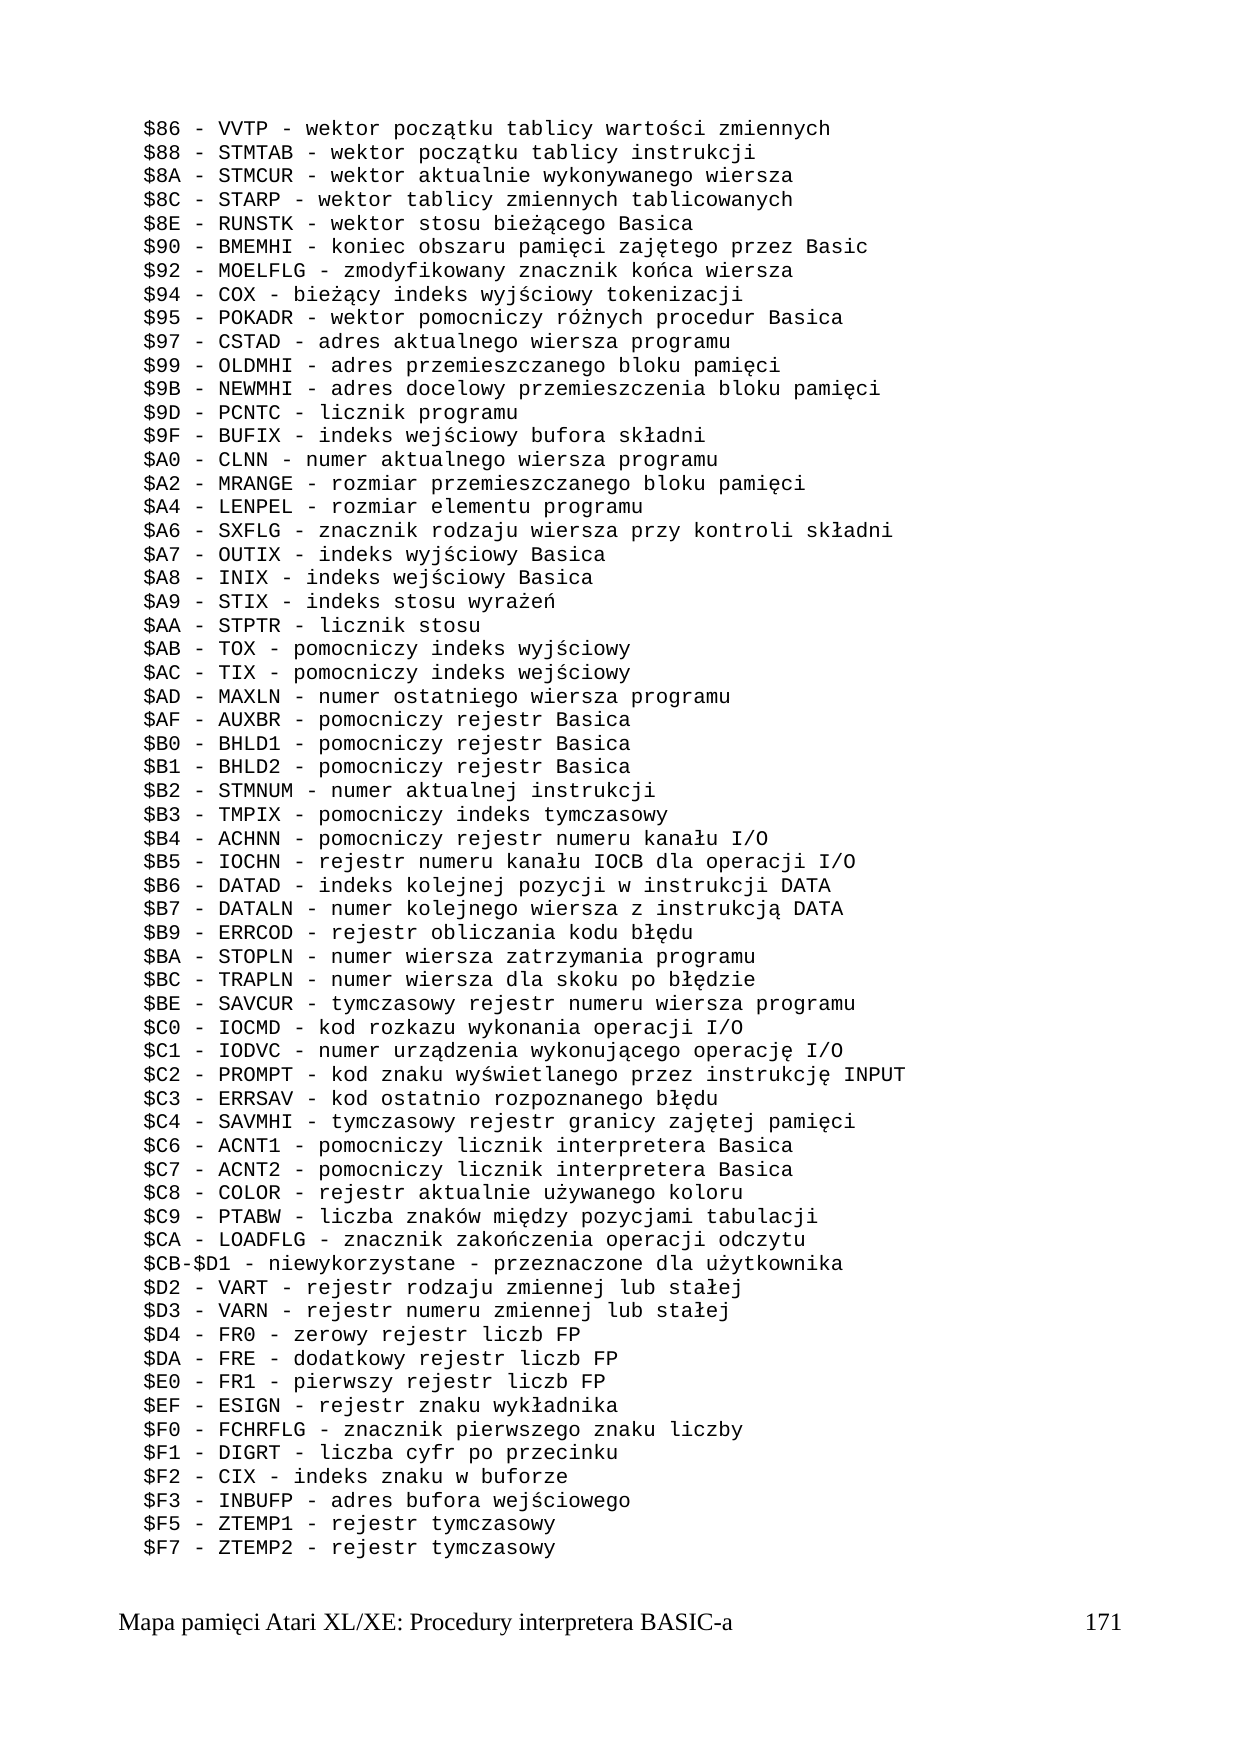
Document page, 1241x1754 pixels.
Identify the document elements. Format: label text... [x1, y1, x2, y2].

text $8C - STARP - wektor tablicy zmiennych tablicowanych [118, 189, 1122, 213]
text $AF - AUXBR - pomocniczy rejestr Basica [118, 709, 1122, 733]
text $AB - TOX - pomocniczy indeks wyjściowy [118, 638, 1122, 662]
text $EF - ESIGN - rejestr znaku wykładnika [118, 1395, 1122, 1419]
text $9F - BUFIX - indeks wejściowy bufora składni [118, 426, 1122, 449]
text $B2 - STMNUM - numer aktualnej instrukcji [118, 780, 1122, 804]
text $B9 - ERRCOD - rejestr obliczania kodu błędu [118, 922, 1122, 946]
text $F2 - CIX - indeks znaku w buforze [118, 1466, 1122, 1489]
text $AC - TIX - pomocniczy indeks wejściowy [118, 662, 1122, 686]
text $8E - RUNSTK - wektor stosu bieżącego Basica [118, 213, 1122, 236]
text $F1 - DIGRT - liczba cyfr po przecinku [118, 1442, 1122, 1466]
text $B7 - DATALN - numer kolejnego wiersza z instrukcją DATA [118, 898, 1122, 922]
text $C1 - IODVC - numer urządzenia wykonującego operację I/O [118, 1040, 1122, 1064]
text $C2 - PROMPT - kod znaku wyświetlanego przez instrukcję INPUT [118, 1064, 1122, 1088]
text $90 - BMEMHI - koniec obszaru pamięci zajętego przez Basic [118, 236, 1122, 260]
text $95 - POKADR - wektor pomocniczy różnych procedur Basica [118, 307, 1122, 331]
text $88 - STMTAB - wektor początku tablicy instrukcji [118, 142, 1122, 165]
text $8A - STMCUR - wektor aktualnie wykonywanego wiersza [118, 165, 1122, 189]
text $B3 - TMPIX - pomocniczy indeks tymczasowy [118, 804, 1122, 827]
text $B6 - DATAD - indeks kolejnej pozycji w instrukcji DATA [118, 875, 1122, 898]
text $AD - MAXLN - numer ostatniego wiersza programu [118, 686, 1122, 709]
text $A7 - OUTIX - indeks wyjściowy Basica [118, 544, 1122, 567]
text $9D - PCNTC - licznik programu [118, 402, 1122, 426]
text $D2 - VART - rejestr rodzaju zmiennej lub stałej [118, 1277, 1122, 1300]
text $A0 - CLNN - numer aktualnego wiersza programu [118, 449, 1122, 473]
text $BC - TRAPLN - numer wiersza dla skoku po błędzie [118, 969, 1122, 993]
text $B5 - IOCHN - rejestr numeru kanału IOCB dla operacji I/O [118, 851, 1122, 875]
text $A4 - LENPEL - rozmiar elementu programu [118, 496, 1122, 520]
text $B4 - ACHNN - pomocniczy rejestr numeru kanału I/O [118, 827, 1122, 851]
text $DA - FRE - dodatkowy rejestr liczb FP [118, 1348, 1122, 1371]
text $99 - OLDMHI - adres przemieszczanego bloku pamięci [118, 354, 1122, 378]
text $E0 - FR1 - pierwszy rejestr liczb FP [118, 1371, 1122, 1395]
text $CB-$D1 - niewykorzystane - przeznaczone dla użytkownika [118, 1253, 1122, 1277]
text $BE - SAVCUR - tymczasowy rejestr numeru wiersza programu [118, 993, 1122, 1017]
text $C8 - COLOR - rejestr aktualnie używanego koloru [118, 1182, 1122, 1206]
text $9B - NEWMHI - adres docelowy przemieszczenia bloku pamięci [118, 378, 1122, 402]
text $BA - STOPLN - numer wiersza zatrzymania programu [118, 946, 1122, 969]
text $97 - CSTAD - adres aktualnego wiersza programu [118, 331, 1122, 354]
text $94 - COX - bieżący indeks wyjściowy tokenizacji [118, 284, 1122, 307]
text $F5 - ZTEMP1 - rejestr tymczasowy [118, 1513, 1122, 1537]
text $C6 - ACNT1 - pomocniczy licznik interpretera Basica [118, 1135, 1122, 1158]
text $C9 - PTABW - liczba znaków między pozycjami tabulacji [118, 1206, 1122, 1229]
text $A6 - SXFLG - znacznik rodzaju wiersza przy kontroli składni [118, 520, 1122, 544]
text $F0 - FCHRFLG - znacznik pierwszego znaku liczby [118, 1419, 1122, 1442]
text $D4 - FR0 - zerowy rejestr liczb FP [118, 1324, 1122, 1348]
text $CA - LOADFLG - znacznik zakończenia operacji odczytu [118, 1229, 1122, 1253]
text $F7 - ZTEMP2 - rejestr tymczasowy [118, 1537, 1122, 1561]
text $B1 - BHLD2 - pomocniczy rejestr Basica [118, 757, 1122, 780]
text $F3 - INBUFP - adres bufora wejściowego [118, 1489, 1122, 1513]
text $C0 - IOCMD - kod rozkazu wykonania operacji I/O [118, 1017, 1122, 1040]
text $92 - MOELFLG - zmodyfikowany znacznik końca wiersza [118, 260, 1122, 284]
text $C7 - ACNT2 - pomocniczy licznik interpretera Basica [118, 1158, 1122, 1182]
text $C4 - SAVMHI - tymczasowy rejestr granicy zajętej pamięci [118, 1111, 1122, 1135]
text $B0 - BHLD1 - pomocniczy rejestr Basica [118, 733, 1122, 757]
text $C3 - ERRSAV - kod ostatnio rozpoznanego błędu [118, 1088, 1122, 1111]
text $A9 - STIX - indeks stosu wyrażeń [118, 591, 1122, 615]
text $A8 - INIX - indeks wejściowy Basica [118, 567, 1122, 591]
text $86 - VVTP - wektor początku tablicy wartości zmiennych [118, 118, 1122, 142]
text $D3 - VARN - rejestr numeru zmiennej lub stałej [118, 1300, 1122, 1324]
text $A2 - MRANGE - rozmiar przemieszczanego bloku pamięci [118, 473, 1122, 496]
text $AA - STPTR - licznik stosu [118, 615, 1122, 638]
